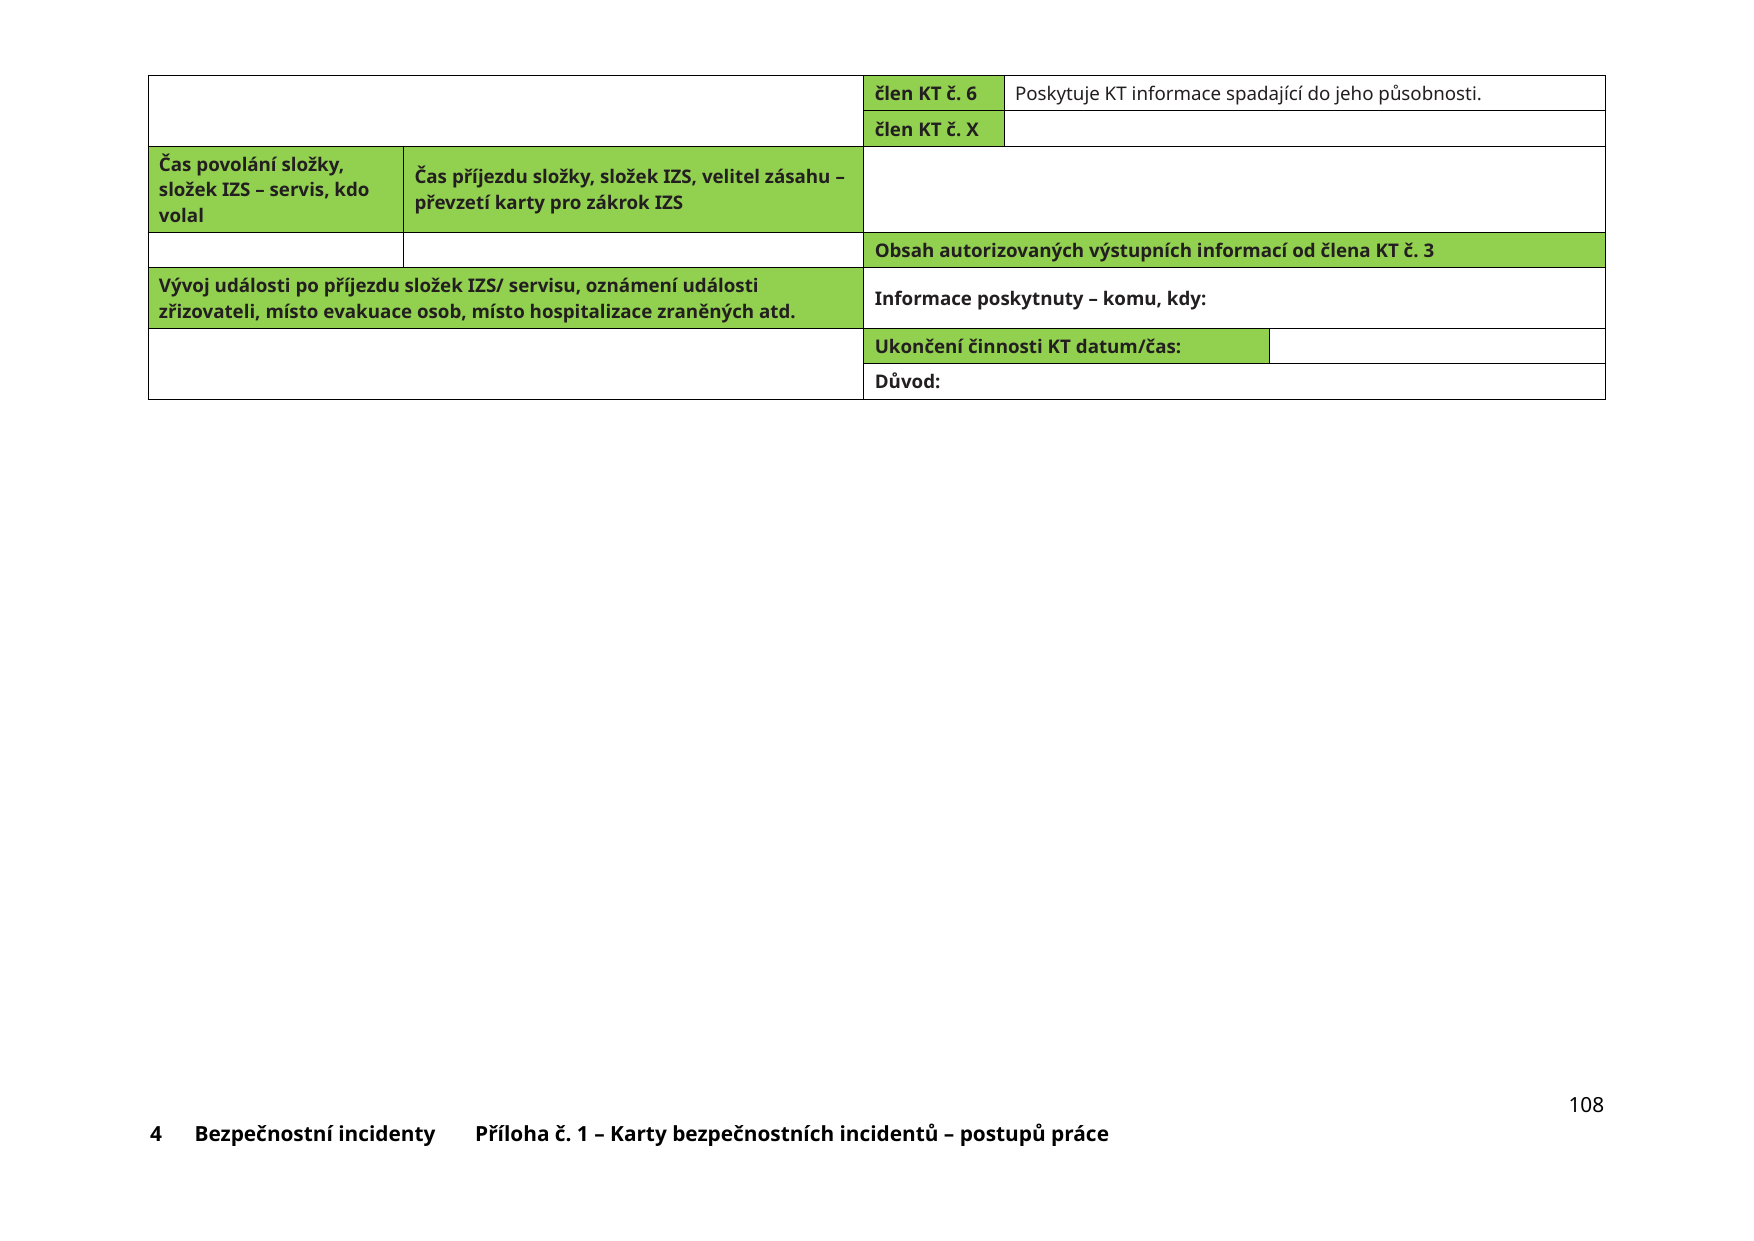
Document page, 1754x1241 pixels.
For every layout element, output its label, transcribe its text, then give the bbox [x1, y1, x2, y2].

table_cell člen KT č. 6 [864, 76, 1004, 110]
table_cell Vývoj události po příjezdu složek IZS/ servisu, oznámení události zřizovateli, místo evakuace osob, místo hospitalizace zraněných atd. [149, 268, 863, 328]
table_cell Čas povolání složky, složek IZS – servis, kdo volal [149, 147, 403, 232]
table_cell [1005, 111, 1605, 146]
table_cell [864, 147, 1605, 232]
table_cell Informace poskytnuty – komu, kdy: [864, 268, 1605, 328]
table_cell Důvod: [864, 364, 1605, 398]
table_cell [149, 329, 863, 398]
table_cell [149, 76, 863, 146]
table_cell Ukončení činnosti KT datum/čas: [864, 329, 1269, 363]
table_cell Obsah autorizovaných výstupních informací od člena KT č. 3 [864, 233, 1605, 267]
table_cell Čas příjezdu složky, složek IZS, velitel zásahu – převzetí karty pro zákrok IZS [404, 147, 863, 232]
table_cell [1270, 329, 1605, 363]
table_cell [404, 233, 863, 267]
table_cell člen KT č. X [864, 111, 1004, 146]
table_cell [149, 233, 403, 267]
table_cell Poskytuje KT informace spadající do jeho působnosti. [1005, 76, 1605, 110]
